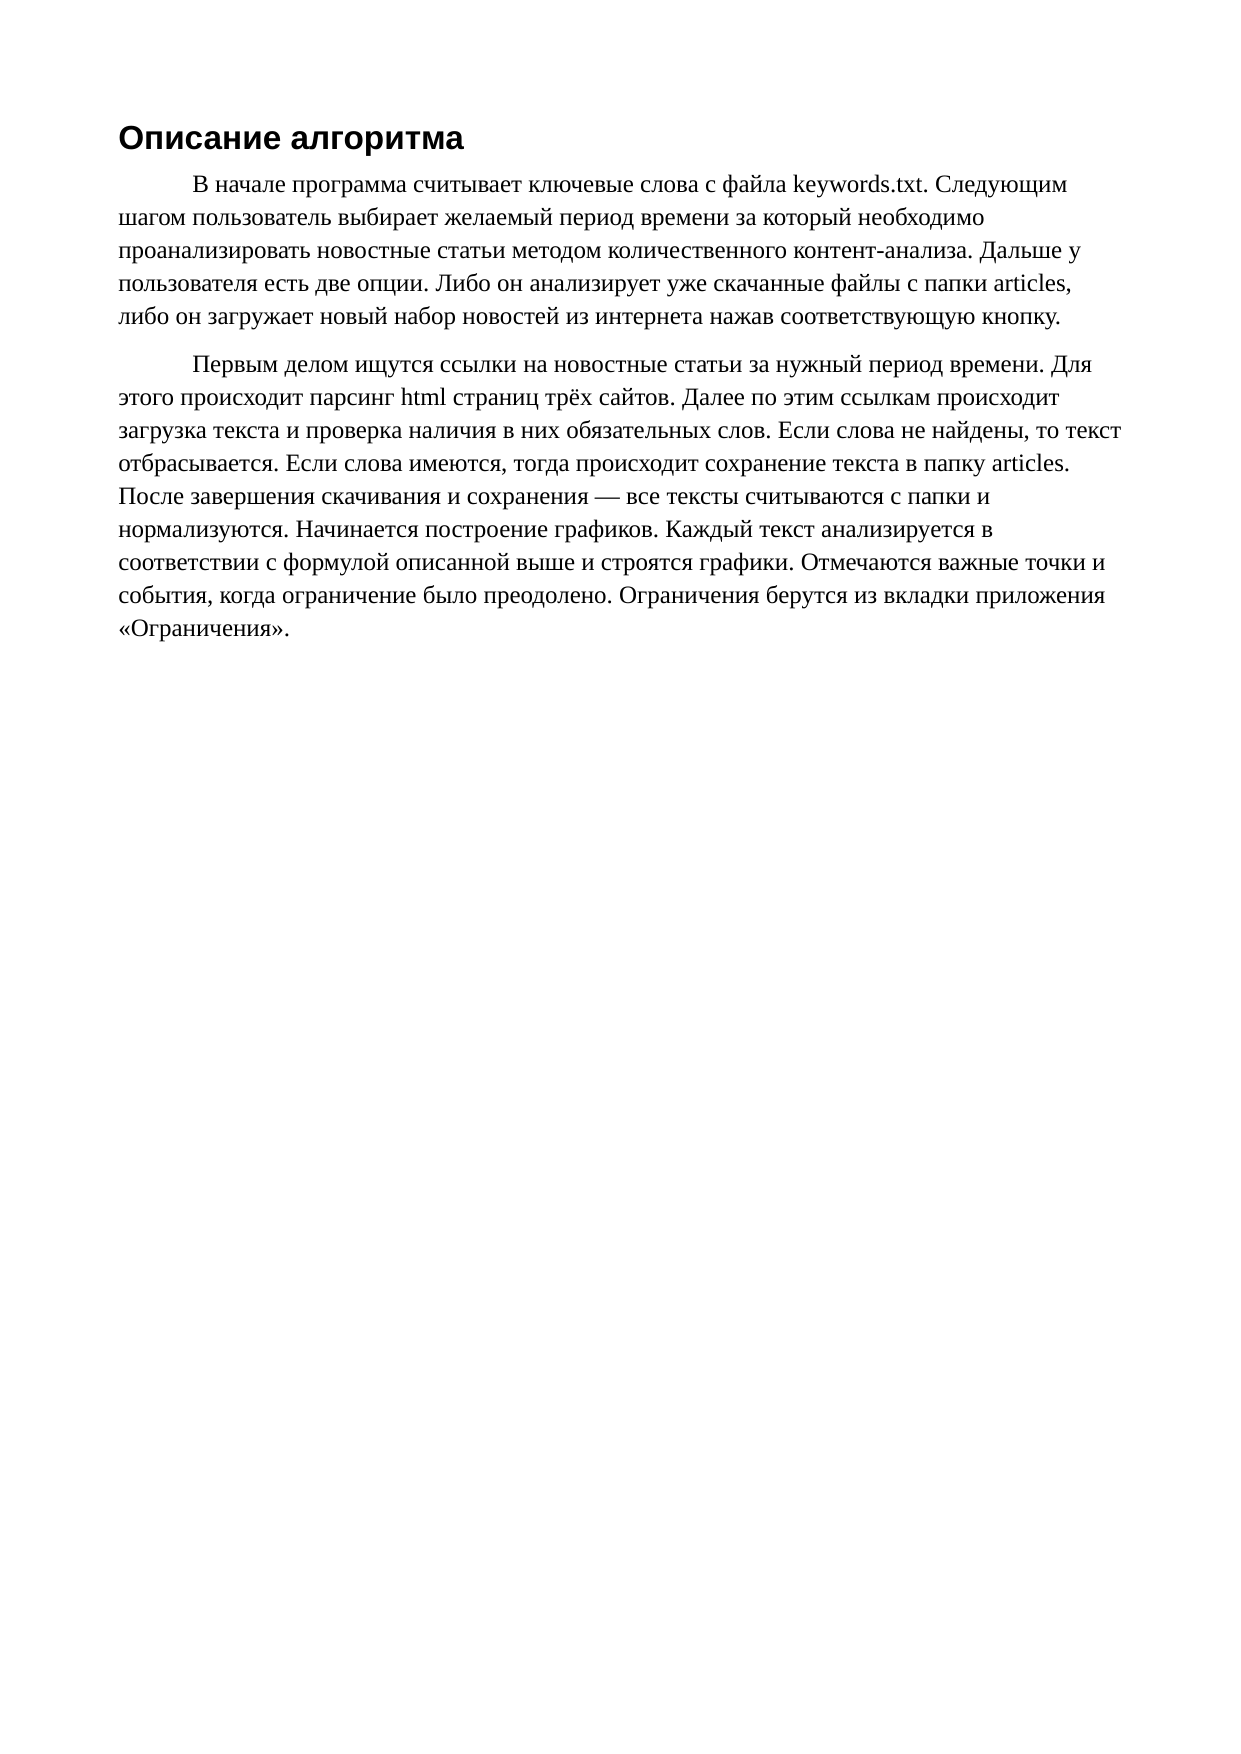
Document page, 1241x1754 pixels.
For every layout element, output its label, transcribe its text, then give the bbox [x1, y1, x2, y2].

text В начале программа считывает ключевые слова с файла keywords.txt. Следующим шагом пользователь выбирает желаемый период времени за который необходимо проанализировать новостные статьи методом количественного контент-анализа. Дальше у пользователя есть две опции. Либо он анализирует уже скачанные файлы с папки articles, либо он загружает новый набор новостей из интернета нажав соответствующую кнопку. [118, 169, 1122, 330]
text Первым делом ищутся ссылки на новостные статьи за нужный период времени. Для этого происходит парсинг html страниц трёх сайтов. Далее по этим ссылкам происходит загрузка текста и проверка наличия в них обязательных слов. Если слова не найдены, то текст отбрасывается. Если слова имеются, тогда происходит сохранение текста в папку articles. После завершения скачивания и сохранения — все тексты считываются с папки и нормализуются. Начинается построение графиков. Каждый текст анализируется в соответствии с формулой описанной выше и строятся графики. Отмечаются важные точки и события, когда ограничение было преодолено. Ограничения берутся из вкладки приложения «Ограничения». [118, 349, 1122, 642]
subtitle Описание алгоритма [118, 118, 1122, 157]
